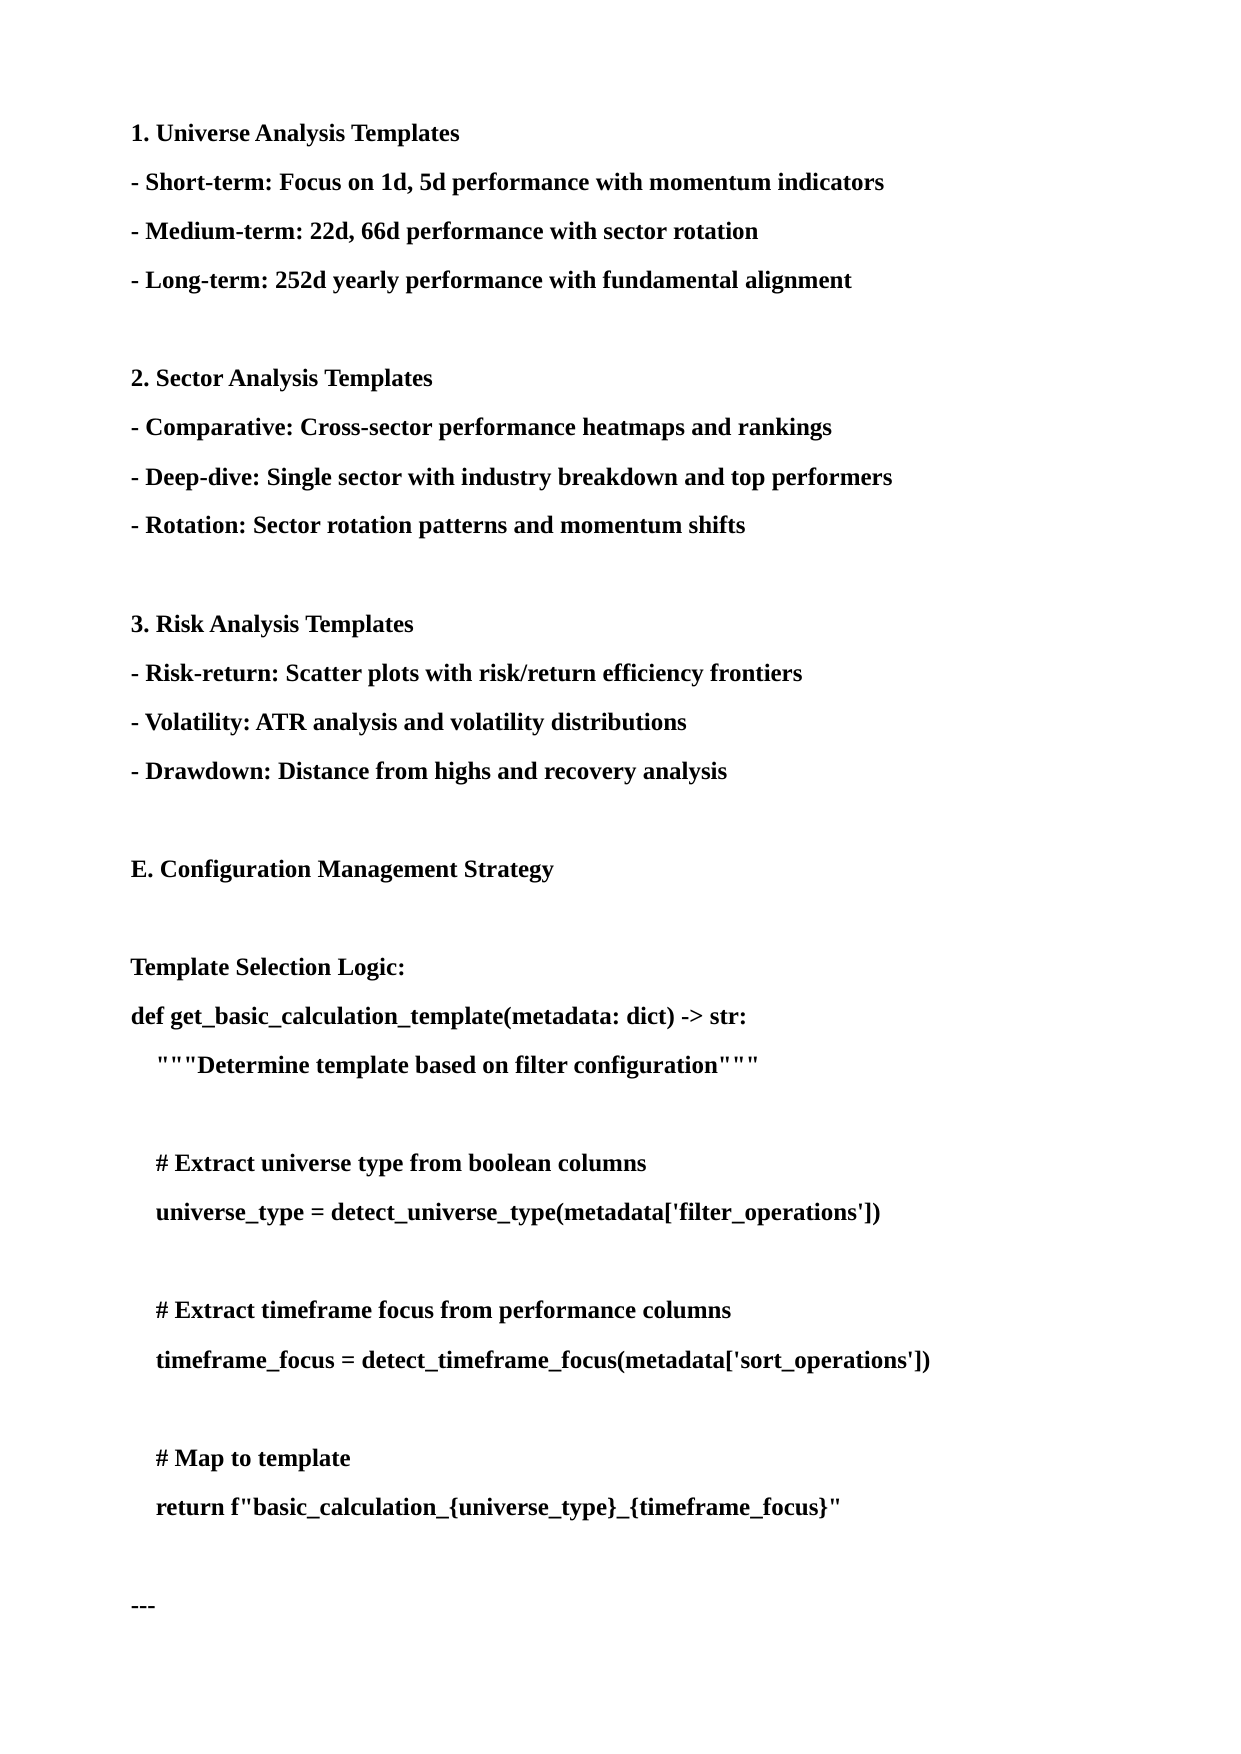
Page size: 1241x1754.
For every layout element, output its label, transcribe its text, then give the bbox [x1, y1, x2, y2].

text E. Configuration Management Strategy [118, 854, 1122, 883]
text - Rotation: Sector rotation patterns and momentum shifts [118, 511, 1122, 539]
text # Extract universe type from boolean columns [118, 1148, 1122, 1177]
text return f"basic_calculation_{universe_type}_{timeframe_focus}" [118, 1492, 1122, 1521]
text """Determine template based on filter configuration""" [118, 1050, 1122, 1079]
text - Long-term: 252d yearly performance with fundamental alignment [118, 265, 1122, 294]
text --- [118, 1590, 1122, 1619]
text 2. Sector Analysis Templates [118, 363, 1122, 392]
text Template Selection Logic: [118, 952, 1122, 981]
text - Drawdown: Distance from highs and recovery analysis [118, 756, 1122, 785]
text timeframe_focus = detect_timeframe_focus(metadata['sort_operations']) [118, 1345, 1122, 1373]
text - Risk-return: Scatter plots with risk/return efficiency frontiers [118, 658, 1122, 687]
text universe_type = detect_universe_type(metadata['filter_operations']) [118, 1197, 1122, 1226]
text - Deep-dive: Single sector with industry breakdown and top performers [118, 462, 1122, 490]
text # Extract timeframe focus from performance columns [118, 1296, 1122, 1324]
text - Comparative: Cross-sector performance heatmaps and rankings [118, 412, 1122, 441]
text def get_basic_calculation_template(metadata: dict) -> str: [118, 1001, 1122, 1030]
text - Short-term: Focus on 1d, 5d performance with momentum indicators [118, 167, 1122, 196]
text # Map to template [118, 1443, 1122, 1472]
text 1. Universe Analysis Templates [118, 118, 1122, 147]
text 3. Risk Analysis Templates [118, 609, 1122, 637]
text - Medium-term: 22d, 66d performance with sector rotation [118, 216, 1122, 245]
text - Volatility: ATR analysis and volatility distributions [118, 707, 1122, 736]
